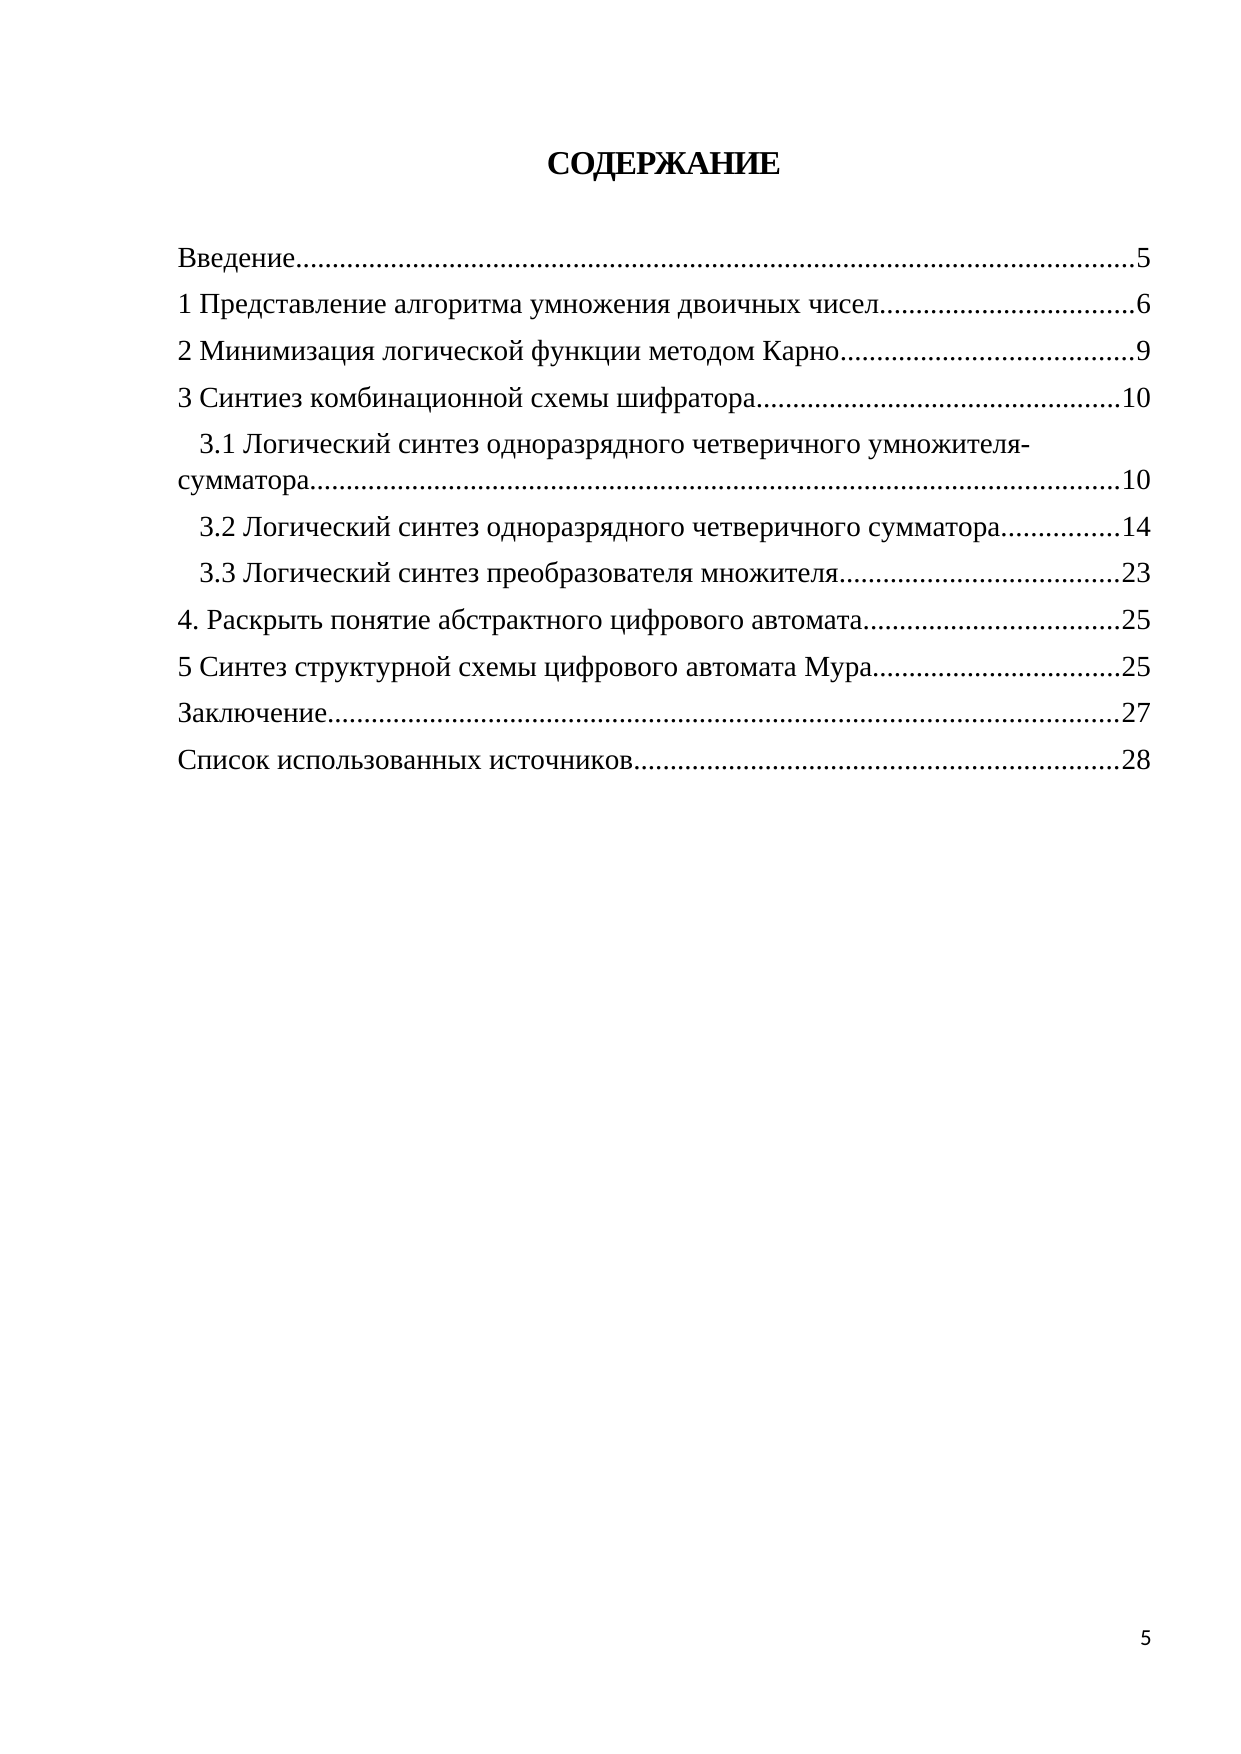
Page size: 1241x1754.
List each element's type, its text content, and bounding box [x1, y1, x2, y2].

text 3 Синтиез комбинационной схемы шифратора 10 [177, 380, 1143, 413]
text 3.2 Логический синтез одноразрядного четверичного сумматора 14 [177, 509, 1143, 542]
text 3.1 Логический синтез одноразрядного четверичного умножителя- сумматора 10 [177, 426, 1143, 496]
text 2 Минимизация логической функции методом Карно 9 [177, 333, 1143, 367]
text 3.3 Логический синтез преобразователя множителя 23 [177, 556, 1143, 589]
subtitle СОДЕРЖАНИЕ [177, 143, 1152, 181]
text Введение 5 [177, 240, 1143, 273]
text 4. Раскрыть понятие абстрактного цифрового автомата 25 [177, 602, 1143, 636]
text Заключение 27 [177, 695, 1143, 729]
text Список использованных источников 28 [177, 742, 1143, 775]
text 1 Представление алгоритма умножения двоичных чисел 6 [177, 287, 1143, 320]
text 5 Синтез структурной схемы цифрового автомата Мура 25 [177, 649, 1143, 682]
